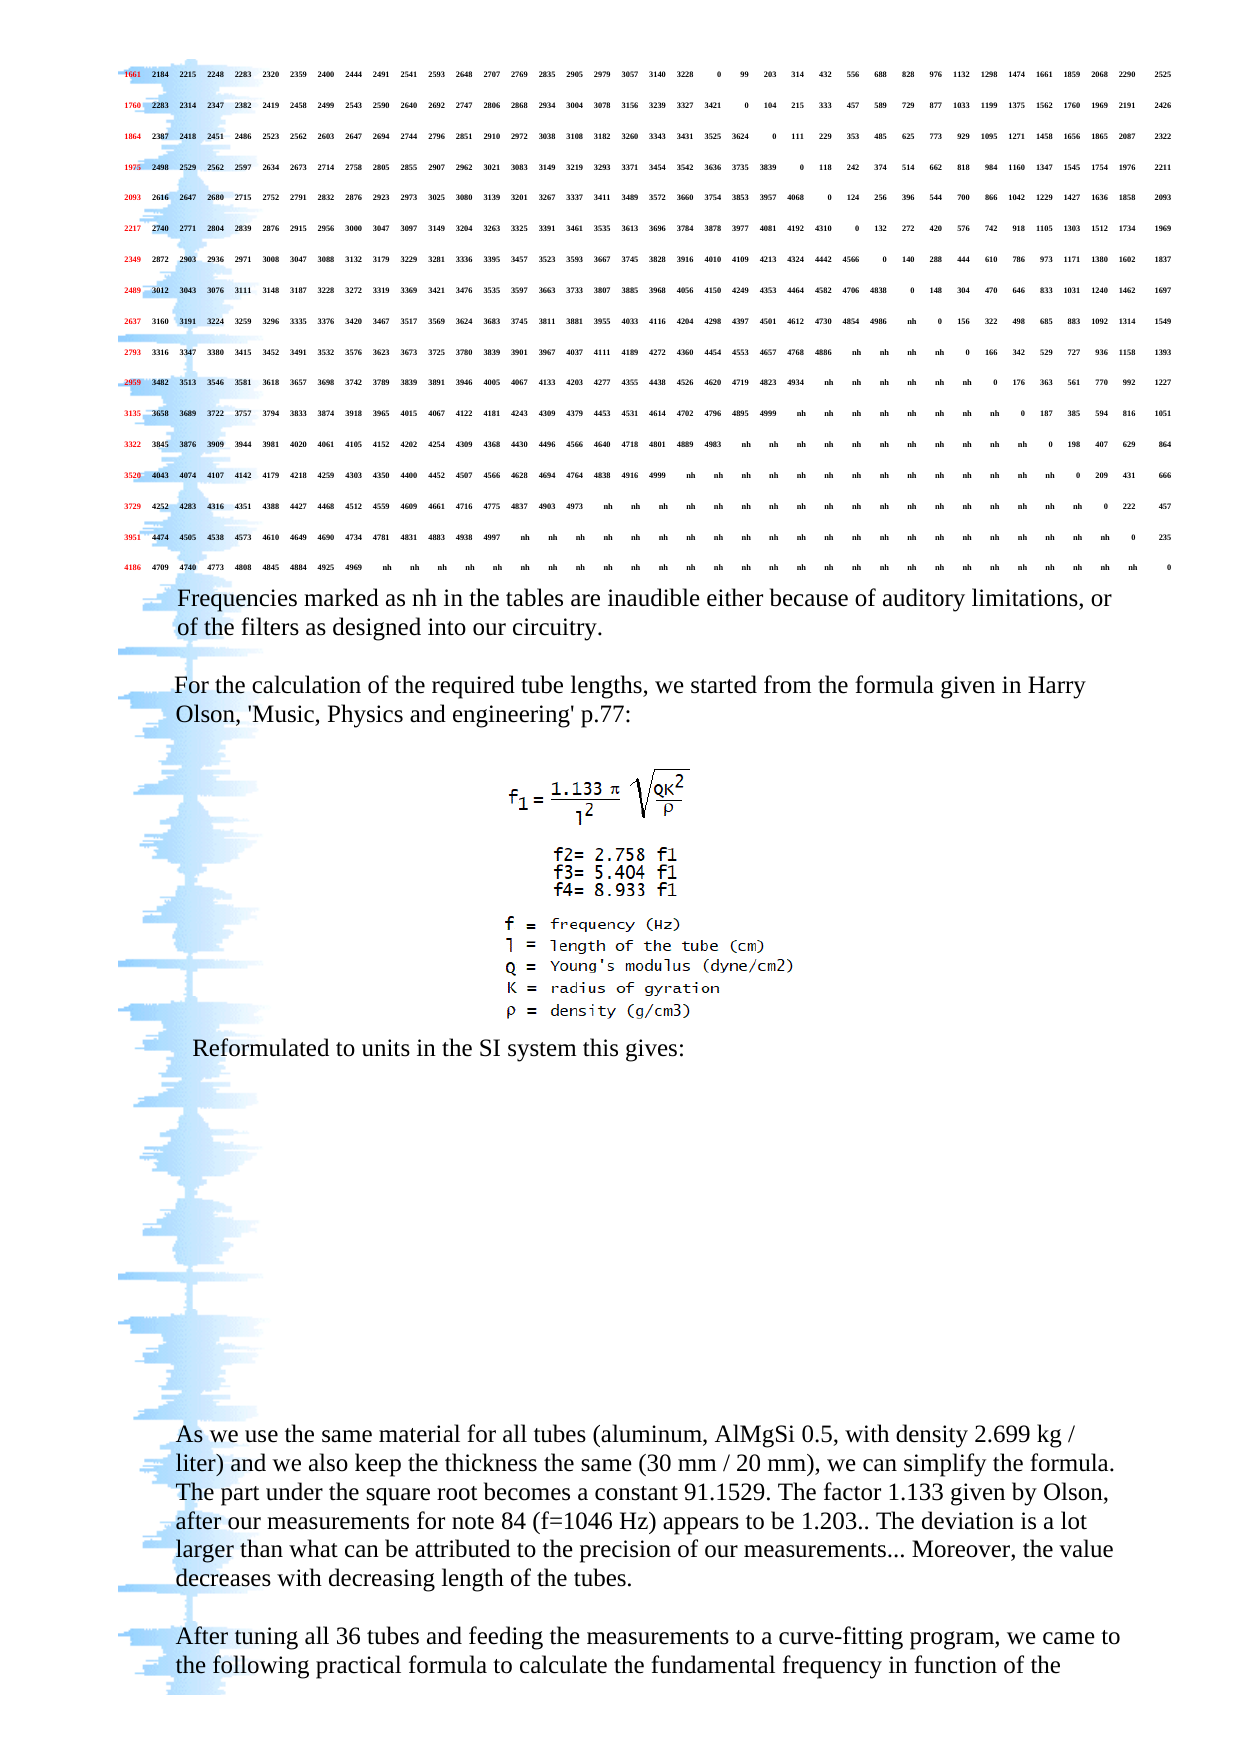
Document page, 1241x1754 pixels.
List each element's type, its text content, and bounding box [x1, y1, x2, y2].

table_cell 1760 [118, 90, 146, 121]
table_cell 4999 [643, 460, 671, 491]
table_cell [1176, 337, 1181, 367]
table_cell 3745 [615, 244, 643, 275]
table_cell 4043 [146, 460, 173, 491]
table_cell 4353 [754, 275, 781, 306]
table_cell 3454 [643, 152, 671, 182]
table_cell 3918 [339, 398, 367, 429]
table_cell 992 [1113, 368, 1140, 398]
table_cell 4068 [781, 183, 809, 213]
table_cell 4192 [781, 213, 809, 244]
table_cell [1176, 90, 1181, 121]
table_cell 3874 [311, 398, 339, 429]
table_cell 0 [781, 152, 809, 182]
table_cell 2426 [1140, 90, 1176, 121]
table_cell nh [726, 553, 753, 583]
table_cell 3794 [256, 398, 284, 429]
table_cell 187 [1030, 398, 1057, 429]
table_cell 215 [781, 90, 809, 121]
table_cell 3784 [671, 213, 698, 244]
table_cell 4122 [450, 398, 477, 429]
table_cell 1636 [1085, 183, 1112, 213]
table_cell nh [588, 522, 615, 552]
table_cell 1865 [1085, 121, 1112, 152]
table_cell 3725 [422, 337, 449, 367]
table_cell nh [892, 306, 919, 337]
table_cell nh [1002, 429, 1030, 460]
table_cell 4889 [671, 429, 698, 460]
table_cell 3957 [754, 183, 781, 213]
table_cell 118 [809, 152, 836, 182]
table_cell nh [836, 398, 864, 429]
table_cell nh [892, 553, 919, 583]
table_cell 3411 [588, 183, 615, 213]
table_cell [1176, 59, 1181, 90]
table_cell 3807 [588, 275, 615, 306]
picture [118, 59, 1182, 1695]
table_cell 3597 [505, 275, 532, 306]
table_cell 3391 [533, 213, 560, 244]
table_cell 3229 [394, 244, 422, 275]
table_cell 0 [754, 121, 781, 152]
table_cell 3347 [173, 337, 201, 367]
table_cell nh [809, 429, 836, 460]
table_cell 3636 [698, 152, 726, 182]
table_cell 2758 [339, 152, 367, 182]
text For the calculation of the required tube lengths, we started from the formula given in Harry Olson, 'Music, Physics and engineering' p.77: [174, 670, 1121, 728]
table_cell 866 [974, 183, 1002, 213]
table_cell 3780 [450, 337, 477, 367]
table_cell 2905 [560, 59, 588, 90]
table_cell 3201 [505, 183, 532, 213]
table_cell 3757 [229, 398, 256, 429]
table_cell 3083 [505, 152, 532, 182]
table_cell 3853 [726, 183, 753, 213]
table_cell 4612 [781, 306, 809, 337]
table_cell 2211 [1140, 152, 1176, 182]
table_cell nh [781, 491, 809, 522]
table_cell nh [1002, 553, 1030, 583]
table_cell 4061 [311, 429, 339, 460]
table_cell 3182 [588, 121, 615, 152]
table_cell 2068 [1085, 59, 1112, 90]
table_cell nh [671, 460, 698, 491]
table_cell 3078 [588, 90, 615, 121]
table_cell nh [974, 398, 1002, 429]
table_cell 816 [1113, 398, 1140, 429]
table_cell 2791 [284, 183, 311, 213]
table_cell 2769 [505, 59, 532, 90]
table_cell 1158 [1113, 337, 1140, 367]
table_cell 2962 [450, 152, 477, 182]
table_cell 3457 [505, 244, 532, 275]
table_cell 4934 [781, 368, 809, 398]
table_cell 662 [919, 152, 947, 182]
table_cell [1176, 553, 1181, 583]
table_cell 2541 [394, 59, 422, 90]
table_cell 4620 [698, 368, 726, 398]
table_cell 2744 [394, 121, 422, 152]
table_cell nh [836, 553, 864, 583]
table_cell 646 [1002, 275, 1030, 306]
table_cell 4709 [146, 553, 173, 583]
table_cell 2692 [422, 90, 449, 121]
table_cell nh [505, 553, 532, 583]
table_cell 3021 [477, 152, 505, 182]
table_cell 209 [1085, 460, 1112, 491]
table_cell 235 [1140, 522, 1176, 552]
table_cell nh [836, 429, 864, 460]
table_cell 4150 [698, 275, 726, 306]
table_cell nh [726, 522, 753, 552]
table_cell 4015 [394, 398, 422, 429]
table_cell 3371 [615, 152, 643, 182]
table_cell 4983 [698, 429, 726, 460]
table_cell 2647 [339, 121, 367, 152]
table_cell 2876 [339, 183, 367, 213]
table_cell nh [892, 368, 919, 398]
table_cell nh [864, 491, 892, 522]
table_cell 4854 [836, 306, 864, 337]
table_cell 3845 [146, 429, 173, 460]
table_cell 3293 [588, 152, 615, 182]
table_cell 4202 [394, 429, 422, 460]
table_cell 2637 [118, 306, 146, 337]
table_cell nh [726, 460, 753, 491]
table_cell 3968 [643, 275, 671, 306]
table_cell 3272 [339, 275, 367, 306]
table_cell 4719 [726, 368, 753, 398]
table_cell 2872 [146, 244, 173, 275]
table_cell nh [892, 429, 919, 460]
table_cell nh [781, 429, 809, 460]
table_cell 4181 [477, 398, 505, 429]
table_cell 4010 [698, 244, 726, 275]
table_cell 4259 [311, 460, 339, 491]
table_cell 2973 [394, 183, 422, 213]
table_cell 2382 [229, 90, 256, 121]
table_cell 4831 [394, 522, 422, 552]
table_cell nh [919, 429, 947, 460]
table_cell 3322 [118, 429, 146, 460]
table_cell 0 [726, 90, 753, 121]
table_cell nh [615, 553, 643, 583]
table_cell 4468 [311, 491, 339, 522]
table_cell 4538 [201, 522, 228, 552]
table_cell 3876 [173, 429, 201, 460]
table_cell nh [947, 429, 974, 460]
table_cell 342 [1002, 337, 1030, 367]
table_cell 4916 [615, 460, 643, 491]
table_cell nh [974, 522, 1002, 552]
table_cell 4801 [643, 429, 671, 460]
table_cell nh [698, 553, 726, 583]
table_cell [1176, 244, 1181, 275]
table_cell 3088 [311, 244, 339, 275]
table_cell 666 [1140, 460, 1176, 491]
table_cell 2959 [118, 368, 146, 398]
table_cell nh [615, 522, 643, 552]
table_cell 385 [1057, 398, 1085, 429]
table_cell 0 [1030, 429, 1057, 460]
table_cell 4512 [339, 491, 367, 522]
table_cell 1969 [1140, 213, 1176, 244]
table_cell 3698 [311, 368, 339, 398]
table_cell 0 [919, 306, 947, 337]
table_cell 4350 [367, 460, 394, 491]
table_cell 3482 [146, 368, 173, 398]
table_cell 1375 [1002, 90, 1030, 121]
table_cell 4903 [533, 491, 560, 522]
table_cell 3881 [560, 306, 588, 337]
table_cell 3944 [229, 429, 256, 460]
table_cell 700 [947, 183, 974, 213]
table_cell 4496 [533, 429, 560, 460]
table_cell 2215 [173, 59, 201, 90]
table_cell 2876 [256, 213, 284, 244]
table_cell 3735 [726, 152, 753, 182]
table_cell nh [505, 522, 532, 552]
table_cell 2322 [1140, 121, 1176, 152]
table_cell 222 [1113, 491, 1140, 522]
table_cell nh [754, 522, 781, 552]
table_cell 3977 [726, 213, 753, 244]
table_cell 3267 [533, 183, 560, 213]
table_cell 353 [836, 121, 864, 152]
table_cell nh [809, 398, 836, 429]
table_cell 4706 [836, 275, 864, 306]
table_cell nh [892, 491, 919, 522]
table_cell nh [947, 368, 974, 398]
table_cell nh [836, 460, 864, 491]
table_cell 2603 [311, 121, 339, 152]
table_cell 4107 [201, 460, 228, 491]
table_cell 4020 [284, 429, 311, 460]
table_cell 2529 [173, 152, 201, 182]
table_cell 3148 [256, 275, 284, 306]
table_cell 2597 [229, 152, 256, 182]
table_cell 4883 [422, 522, 449, 552]
text Frequencies marked as nh in the tables are inaudible either because of auditory limitations, or of the filters as designed into our circuitry. [177, 583, 1119, 641]
table_cell 4111 [588, 337, 615, 367]
table_cell nh [781, 398, 809, 429]
table_cell 4400 [394, 460, 422, 491]
table_cell 1171 [1057, 244, 1085, 275]
table_cell 470 [974, 275, 1002, 306]
table_cell nh [974, 460, 1002, 491]
table_cell nh [533, 522, 560, 552]
table_cell 4628 [505, 460, 532, 491]
table_cell 4566 [560, 429, 588, 460]
table_cell 4716 [450, 491, 477, 522]
table_cell nh [947, 460, 974, 491]
table_cell 2805 [367, 152, 394, 182]
table_cell 610 [974, 244, 1002, 275]
table_cell 3076 [201, 275, 228, 306]
table_cell nh [892, 460, 919, 491]
table_cell nh [1002, 522, 1030, 552]
table_cell 4884 [284, 553, 311, 583]
table_cell 770 [1085, 368, 1112, 398]
table_cell 3191 [173, 306, 201, 337]
table_cell 3667 [588, 244, 615, 275]
table_cell 2590 [367, 90, 394, 121]
table_cell 242 [836, 152, 864, 182]
table_cell 2562 [284, 121, 311, 152]
table_cell 1380 [1085, 244, 1112, 275]
table_cell 4351 [229, 491, 256, 522]
table_cell 2907 [422, 152, 449, 182]
table_cell 2400 [311, 59, 339, 90]
table_cell 2320 [256, 59, 284, 90]
table_cell 3431 [671, 121, 698, 152]
table_cell 3535 [588, 213, 615, 244]
table_cell 4781 [367, 522, 394, 552]
table_cell 3916 [671, 244, 698, 275]
table_cell nh [836, 491, 864, 522]
table_cell nh [643, 491, 671, 522]
table_cell nh [864, 368, 892, 398]
table_cell 4661 [422, 491, 449, 522]
table_cell 2419 [256, 90, 284, 121]
table_cell 3520 [118, 460, 146, 491]
table_cell 0 [1002, 398, 1030, 429]
table_cell 3296 [256, 306, 284, 337]
table_cell 4309 [450, 429, 477, 460]
table_cell 1462 [1113, 275, 1140, 306]
table_cell 1474 [1002, 59, 1030, 90]
table_cell 4109 [726, 244, 753, 275]
table_cell 4559 [367, 491, 394, 522]
table_cell 4033 [615, 306, 643, 337]
table_cell 4186 [118, 553, 146, 583]
table_cell 3658 [146, 398, 173, 429]
table_cell 3946 [450, 368, 477, 398]
table_cell 2525 [1140, 59, 1176, 90]
table_cell 576 [947, 213, 974, 244]
table_cell 3833 [284, 398, 311, 429]
table_cell 4152 [367, 429, 394, 460]
table_cell 3623 [367, 337, 394, 367]
table_cell 3517 [394, 306, 422, 337]
table_cell 4397 [726, 306, 753, 337]
table_cell 688 [864, 59, 892, 90]
table_cell nh [671, 491, 698, 522]
table_cell 3754 [698, 183, 726, 213]
table_cell 3156 [615, 90, 643, 121]
table_cell [1176, 429, 1181, 460]
table_cell 407 [1085, 429, 1112, 460]
table_cell 2647 [173, 183, 201, 213]
table_cell 2184 [146, 59, 173, 90]
table_cell 1656 [1057, 121, 1085, 152]
table_cell 2562 [201, 152, 228, 182]
table_cell 3618 [256, 368, 284, 398]
table_cell 2359 [284, 59, 311, 90]
table_cell 2523 [256, 121, 284, 152]
table_cell 2191 [1113, 90, 1140, 121]
table_cell 3057 [615, 59, 643, 90]
table_cell 4067 [422, 398, 449, 429]
table_cell nh [836, 522, 864, 552]
table_cell 4730 [809, 306, 836, 337]
table_cell 4379 [560, 398, 588, 429]
table_cell 4553 [726, 337, 753, 367]
table_cell 2752 [256, 183, 284, 213]
table_cell 3729 [118, 491, 146, 522]
table_cell 4081 [754, 213, 781, 244]
table_cell 3239 [643, 90, 671, 121]
table_cell nh [892, 337, 919, 367]
table_cell 4526 [671, 368, 698, 398]
table_cell nh [367, 553, 394, 583]
table_cell 124 [836, 183, 864, 213]
table_cell 2616 [146, 183, 173, 213]
table_cell 3525 [698, 121, 726, 152]
table_cell 3657 [284, 368, 311, 398]
table_cell nh [698, 522, 726, 552]
table_cell nh [892, 522, 919, 552]
table_cell 1602 [1113, 244, 1140, 275]
table_cell 2796 [422, 121, 449, 152]
table_cell 3951 [118, 522, 146, 552]
table_cell 322 [974, 306, 1002, 337]
table_cell 2835 [533, 59, 560, 90]
table_cell 3187 [284, 275, 311, 306]
table_cell 3132 [339, 244, 367, 275]
table_cell 2489 [118, 275, 146, 306]
table_cell 132 [864, 213, 892, 244]
table_cell 104 [754, 90, 781, 121]
table_cell 2217 [118, 213, 146, 244]
table_cell 742 [974, 213, 1002, 244]
table_cell 457 [1140, 491, 1176, 522]
table_cell 1042 [1002, 183, 1030, 213]
table_cell 936 [1085, 337, 1112, 367]
table_cell 4213 [754, 244, 781, 275]
table_cell 1661 [1030, 59, 1057, 90]
table_cell 2499 [311, 90, 339, 121]
table_cell [1176, 152, 1181, 182]
table_cell nh [671, 522, 698, 552]
table_cell 3624 [450, 306, 477, 337]
table_cell 3281 [422, 244, 449, 275]
table_cell 3012 [146, 275, 173, 306]
table_cell nh [919, 460, 947, 491]
table_cell 556 [836, 59, 864, 90]
table_cell 818 [947, 152, 974, 182]
table_cell 4067 [505, 368, 532, 398]
table_cell 3576 [339, 337, 367, 367]
table_cell 833 [1030, 275, 1057, 306]
table_cell 4355 [615, 368, 643, 398]
table_cell 3080 [450, 183, 477, 213]
table_cell 4734 [339, 522, 367, 552]
table_cell 1562 [1030, 90, 1057, 121]
table_cell nh [1002, 460, 1030, 491]
table_cell 3733 [560, 275, 588, 306]
table_cell 3491 [284, 337, 311, 367]
table_cell nh [1113, 553, 1140, 583]
table_cell 4501 [754, 306, 781, 337]
table_cell 2290 [1113, 59, 1140, 90]
table_cell 4764 [560, 460, 588, 491]
table_cell 1314 [1113, 306, 1140, 337]
table_cell 4999 [754, 398, 781, 429]
table_cell nh [809, 460, 836, 491]
table_cell nh [533, 553, 560, 583]
table_cell 3745 [505, 306, 532, 337]
table_cell 4283 [173, 491, 201, 522]
table_cell [1176, 275, 1181, 306]
table_cell 3965 [367, 398, 394, 429]
table_cell 3421 [698, 90, 726, 121]
table_cell 4105 [339, 429, 367, 460]
table_cell 1132 [947, 59, 974, 90]
table_cell 3476 [450, 275, 477, 306]
table_cell 4773 [201, 553, 228, 583]
table_cell 877 [919, 90, 947, 121]
table_cell 0 [1057, 460, 1085, 491]
table_cell 4252 [146, 491, 173, 522]
table_cell 4056 [671, 275, 698, 306]
table_cell 4249 [726, 275, 753, 306]
table_cell nh [643, 522, 671, 552]
table_cell nh [560, 522, 588, 552]
table_cell 1160 [1002, 152, 1030, 182]
table_cell nh [1030, 460, 1057, 491]
table_cell 1393 [1140, 337, 1176, 367]
table_cell 4969 [339, 553, 367, 583]
table_cell 4505 [173, 522, 201, 552]
table_cell 2248 [201, 59, 228, 90]
table_cell 1969 [1085, 90, 1112, 121]
table_cell nh [1030, 553, 1057, 583]
table_cell 3683 [477, 306, 505, 337]
table_cell 3461 [560, 213, 588, 244]
table_cell nh [974, 491, 1002, 522]
table_cell 111 [781, 121, 809, 152]
table_cell 272 [892, 213, 919, 244]
table_cell 2451 [201, 121, 228, 152]
table_cell 3108 [560, 121, 588, 152]
table_cell 1240 [1085, 275, 1112, 306]
table_cell 3337 [560, 183, 588, 213]
table_cell 1051 [1140, 398, 1176, 429]
table_cell 2707 [477, 59, 505, 90]
table_cell 4474 [146, 522, 173, 552]
table_cell 0 [947, 337, 974, 367]
table_cell nh [864, 337, 892, 367]
table_cell 3624 [726, 121, 753, 152]
table_cell 1545 [1057, 152, 1085, 182]
table_cell 4823 [754, 368, 781, 398]
table_cell 3376 [311, 306, 339, 337]
table_cell 2640 [394, 90, 422, 121]
table_cell nh [671, 553, 698, 583]
table_cell 2387 [146, 121, 173, 152]
table_cell nh [974, 553, 1002, 583]
text Reformulated to units in the SI system this gives: [118, 757, 1004, 1062]
table_cell 4303 [339, 460, 367, 491]
table_cell 4005 [477, 368, 505, 398]
table_cell 2491 [367, 59, 394, 90]
table_cell 3204 [450, 213, 477, 244]
table_cell [1176, 183, 1181, 213]
table_cell 4582 [809, 275, 836, 306]
table_cell 3140 [643, 59, 671, 90]
table_cell 166 [974, 337, 1002, 367]
table_cell nh [919, 337, 947, 367]
table_cell 4702 [671, 398, 698, 429]
table_cell 729 [892, 90, 919, 121]
table_cell 3004 [560, 90, 588, 121]
table_cell 1976 [1113, 152, 1140, 182]
table_cell 4243 [505, 398, 532, 429]
table_cell 0 [809, 183, 836, 213]
table_cell 3546 [201, 368, 228, 398]
table_cell nh [836, 368, 864, 398]
table_cell nh [1085, 522, 1112, 552]
table_cell 1754 [1085, 152, 1112, 182]
table_cell 4204 [671, 306, 698, 337]
table_cell 3742 [339, 368, 367, 398]
table_cell 2839 [229, 213, 256, 244]
table_cell nh [809, 368, 836, 398]
table_cell nh [864, 429, 892, 460]
table_cell 4074 [173, 460, 201, 491]
table_cell 2715 [229, 183, 256, 213]
table_cell 4116 [643, 306, 671, 337]
table_cell 4324 [781, 244, 809, 275]
table_cell 0 [1113, 522, 1140, 552]
table_cell 1858 [1113, 183, 1140, 213]
table_cell 2923 [367, 183, 394, 213]
table_cell 1033 [947, 90, 974, 121]
table_cell 727 [1057, 337, 1085, 367]
table_cell nh [864, 398, 892, 429]
table_cell 3008 [256, 244, 284, 275]
table_cell 3228 [311, 275, 339, 306]
table_cell nh [698, 491, 726, 522]
table_cell 2910 [477, 121, 505, 152]
table_cell 3839 [754, 152, 781, 182]
table_cell 140 [892, 244, 919, 275]
table_cell nh [809, 553, 836, 583]
table_cell 4808 [229, 553, 256, 583]
table_cell 2979 [588, 59, 615, 90]
table_cell 3135 [118, 398, 146, 429]
table_cell 984 [974, 152, 1002, 182]
table_cell 2934 [533, 90, 560, 121]
table_cell 4566 [836, 244, 864, 275]
table_cell 4189 [615, 337, 643, 367]
table_cell 3263 [477, 213, 505, 244]
table_cell nh [919, 398, 947, 429]
table_cell nh [560, 553, 588, 583]
table_cell nh [836, 337, 864, 367]
table_cell 685 [1030, 306, 1057, 337]
table_cell [1176, 306, 1181, 337]
table_cell nh [615, 491, 643, 522]
table_cell 561 [1057, 368, 1085, 398]
table_cell nh [947, 398, 974, 429]
table_cell 1303 [1057, 213, 1085, 244]
table_cell 1661 [118, 59, 146, 90]
table_cell 3581 [229, 368, 256, 398]
table_cell nh [754, 553, 781, 583]
table_cell 2648 [450, 59, 477, 90]
table_cell 4430 [505, 429, 532, 460]
table_cell 4566 [477, 460, 505, 491]
table_cell 3663 [533, 275, 560, 306]
table_cell 2915 [284, 213, 311, 244]
table_cell 3047 [284, 244, 311, 275]
table_cell 498 [1002, 306, 1030, 337]
table_cell 148 [919, 275, 947, 306]
table_cell nh [726, 491, 753, 522]
table_cell 1031 [1057, 275, 1085, 306]
table_cell nh [864, 553, 892, 583]
table_cell 2314 [173, 90, 201, 121]
table_cell 1864 [118, 121, 146, 152]
table_cell nh [588, 491, 615, 522]
table_cell 431 [1113, 460, 1140, 491]
table_cell 2543 [339, 90, 367, 121]
table_cell 2593 [422, 59, 449, 90]
table_cell 529 [1030, 337, 1057, 367]
table_cell nh [892, 398, 919, 429]
table_cell 0 [836, 213, 864, 244]
table_cell 2634 [256, 152, 284, 182]
table_cell 3335 [284, 306, 311, 337]
table_cell 1697 [1140, 275, 1176, 306]
table_cell 457 [836, 90, 864, 121]
table_cell 2087 [1113, 121, 1140, 152]
table_cell 4310 [809, 213, 836, 244]
table_cell 198 [1057, 429, 1085, 460]
table_cell [1176, 491, 1181, 522]
table_cell 4442 [809, 244, 836, 275]
table_cell 4427 [284, 491, 311, 522]
table_cell 3097 [394, 213, 422, 244]
table_cell nh [781, 522, 809, 552]
table_cell nh [974, 429, 1002, 460]
table_cell nh [477, 553, 505, 583]
table_cell 2868 [505, 90, 532, 121]
table_cell nh [422, 553, 449, 583]
table_cell 3228 [671, 59, 698, 90]
text After tuning all 36 tubes and feeding the measurements to a curve-fitting program, we came to the following practical formula to calculate the fundamental frequency in function of the [175, 1621, 1121, 1679]
table_cell 3535 [477, 275, 505, 306]
table_cell 4272 [643, 337, 671, 367]
table_cell 3452 [256, 337, 284, 367]
table_cell nh [450, 553, 477, 583]
table_cell 1512 [1085, 213, 1112, 244]
table_cell 929 [947, 121, 974, 152]
table_cell nh [919, 553, 947, 583]
table_cell 544 [919, 183, 947, 213]
table_cell 4388 [256, 491, 284, 522]
table_cell 2714 [311, 152, 339, 182]
table_cell [1176, 368, 1181, 398]
table_cell 2486 [229, 121, 256, 152]
table_cell 4694 [533, 460, 560, 491]
table_cell 3828 [643, 244, 671, 275]
table_cell 3149 [533, 152, 560, 182]
table_cell 4309 [533, 398, 560, 429]
table_cell 1458 [1030, 121, 1057, 152]
table_cell 229 [809, 121, 836, 152]
table_cell 1092 [1085, 306, 1112, 337]
table_cell 3111 [229, 275, 256, 306]
table_cell [1176, 398, 1181, 429]
table_cell 176 [1002, 368, 1030, 398]
table_cell 156 [947, 306, 974, 337]
table_cell 4649 [284, 522, 311, 552]
table_cell 3613 [615, 213, 643, 244]
table_cell 3179 [367, 244, 394, 275]
table_cell 4573 [229, 522, 256, 552]
table_cell 2498 [146, 152, 173, 182]
table_cell 0 [1140, 553, 1176, 583]
table_cell 3160 [146, 306, 173, 337]
table_cell 3722 [201, 398, 228, 429]
table_cell 2806 [477, 90, 505, 121]
table_cell 2971 [229, 244, 256, 275]
table_cell 3811 [533, 306, 560, 337]
table_cell nh [947, 491, 974, 522]
table_cell nh [919, 491, 947, 522]
table_cell nh [919, 368, 947, 398]
table_cell 3532 [311, 337, 339, 367]
table_cell 3839 [394, 368, 422, 398]
table_cell 4740 [173, 553, 201, 583]
table_cell nh [947, 553, 974, 583]
table_cell 2349 [118, 244, 146, 275]
table_cell 2694 [367, 121, 394, 152]
table_cell 2793 [118, 337, 146, 367]
table_cell nh [588, 553, 615, 583]
table_cell 4973 [560, 491, 588, 522]
table_cell nh [781, 460, 809, 491]
table_cell 2936 [201, 244, 228, 275]
table_cell 304 [947, 275, 974, 306]
table_cell nh [726, 429, 753, 460]
table_cell 3260 [615, 121, 643, 152]
table_cell 4360 [671, 337, 698, 367]
table_cell 4925 [311, 553, 339, 583]
table_cell nh [698, 460, 726, 491]
table_cell 4179 [256, 460, 284, 491]
table_cell 3839 [477, 337, 505, 367]
table_cell 3316 [146, 337, 173, 367]
table_cell 3673 [394, 337, 422, 367]
table_cell 4277 [588, 368, 615, 398]
table_cell 2283 [229, 59, 256, 90]
table_cell 3047 [367, 213, 394, 244]
table_cell 1734 [1113, 213, 1140, 244]
table_cell 2458 [284, 90, 311, 121]
table_cell 4254 [422, 429, 449, 460]
table_cell 3043 [173, 275, 201, 306]
table_cell 4614 [643, 398, 671, 429]
table_cell nh [781, 553, 809, 583]
table_cell [1176, 213, 1181, 244]
table_cell 4609 [394, 491, 422, 522]
table_cell 4531 [615, 398, 643, 429]
table_cell 976 [919, 59, 947, 90]
table_cell 3415 [229, 337, 256, 367]
table_cell 883 [1057, 306, 1085, 337]
table_cell 3955 [588, 306, 615, 337]
table_cell 3885 [615, 275, 643, 306]
table_cell nh [754, 460, 781, 491]
table_cell 1229 [1030, 183, 1057, 213]
table_cell nh [1002, 491, 1030, 522]
table_cell 3789 [367, 368, 394, 398]
table_cell nh [1057, 522, 1085, 552]
text As we use the same material for all tubes (aluminum, AlMgSi 0.5, with density 2.699 kg / liter) and we also keep the thickness the same (30 mm / 20 mm), we can simplify the formula. The part under the square root becomes a constant 91.1529. The factor 1.133 given by Olson, after our measurements for note 84 (f=1046 Hz) appears to be 1.203.. The deviation is a lot larger than what can be attributed to the precision of our measurements... Moreover, the value decreases with decreasing length of the tubes. [175, 1419, 1121, 1592]
table_cell nh [809, 522, 836, 552]
table_cell 4986 [864, 306, 892, 337]
table_cell 3513 [173, 368, 201, 398]
table_cell 256 [864, 183, 892, 213]
table_cell 4690 [311, 522, 339, 552]
table_cell 2747 [450, 90, 477, 121]
table_cell nh [947, 522, 974, 552]
table_cell nh [1057, 491, 1085, 522]
table_cell 2771 [173, 213, 201, 244]
table_cell 2680 [201, 183, 228, 213]
table_cell 3327 [671, 90, 698, 121]
table_cell 2418 [173, 121, 201, 152]
table_cell 4796 [698, 398, 726, 429]
table_cell 514 [892, 152, 919, 182]
table_cell 1760 [1057, 90, 1085, 121]
table_cell 4610 [256, 522, 284, 552]
table_cell 1859 [1057, 59, 1085, 90]
table_cell 4838 [864, 275, 892, 306]
table_cell 3901 [505, 337, 532, 367]
table_cell 773 [919, 121, 947, 152]
table_cell 4845 [256, 553, 284, 583]
table_cell 0 [892, 275, 919, 306]
table_cell 629 [1113, 429, 1140, 460]
table_cell nh [643, 553, 671, 583]
table_cell 4203 [560, 368, 588, 398]
table_cell nh [1030, 522, 1057, 552]
table_cell 99 [726, 59, 753, 90]
table_cell 864 [1140, 429, 1176, 460]
table_cell 3025 [422, 183, 449, 213]
table_cell 3149 [422, 213, 449, 244]
table_cell 4775 [477, 491, 505, 522]
table_cell 3319 [367, 275, 394, 306]
table_cell 4298 [698, 306, 726, 337]
table_cell 973 [1030, 244, 1057, 275]
table_cell 4037 [560, 337, 588, 367]
table_cell 0 [1085, 491, 1112, 522]
table_cell [1176, 121, 1181, 152]
table_cell 2347 [201, 90, 228, 121]
table_cell 786 [1002, 244, 1030, 275]
table_cell 3542 [671, 152, 698, 182]
table_cell 2093 [1140, 183, 1176, 213]
table_cell 589 [864, 90, 892, 121]
table_cell 594 [1085, 398, 1112, 429]
table_cell 3572 [643, 183, 671, 213]
table_cell 1549 [1140, 306, 1176, 337]
table_cell 2972 [505, 121, 532, 152]
table_cell nh [394, 553, 422, 583]
table_cell 625 [892, 121, 919, 152]
table_cell 2673 [284, 152, 311, 182]
table_cell [1176, 522, 1181, 552]
table_cell 4133 [533, 368, 560, 398]
table_cell 3523 [533, 244, 560, 275]
table_cell 3038 [533, 121, 560, 152]
table_cell 3981 [256, 429, 284, 460]
table_cell 4453 [588, 398, 615, 429]
table_cell 2444 [339, 59, 367, 90]
table_cell 3593 [560, 244, 588, 275]
table_cell 3660 [671, 183, 698, 213]
table_cell 1105 [1030, 213, 1057, 244]
table_cell 1975 [118, 152, 146, 182]
table_cell nh [754, 491, 781, 522]
table_cell 3325 [505, 213, 532, 244]
table_cell 363 [1030, 368, 1057, 398]
table_cell 2903 [173, 244, 201, 275]
table_cell 485 [864, 121, 892, 152]
table_cell nh [919, 522, 947, 552]
table_cell 3395 [477, 244, 505, 275]
table_cell 918 [1002, 213, 1030, 244]
table_cell 1298 [974, 59, 1002, 90]
table_cell 3369 [394, 275, 422, 306]
table_cell 4142 [229, 460, 256, 491]
table_cell 3224 [201, 306, 228, 337]
table_cell 4316 [201, 491, 228, 522]
table_cell 374 [864, 152, 892, 182]
table_cell nh [754, 429, 781, 460]
table_cell 3967 [533, 337, 560, 367]
table_cell 4838 [588, 460, 615, 491]
table_cell 4895 [726, 398, 753, 429]
table_cell 2956 [311, 213, 339, 244]
table_cell 3259 [229, 306, 256, 337]
table_cell 3336 [450, 244, 477, 275]
table_cell 3909 [201, 429, 228, 460]
table_cell 203 [754, 59, 781, 90]
table_cell 1227 [1140, 368, 1176, 398]
table_cell 3380 [201, 337, 228, 367]
table_cell 4938 [450, 522, 477, 552]
table_cell 828 [892, 59, 919, 90]
table_cell 2832 [311, 183, 339, 213]
table_cell 1347 [1030, 152, 1057, 182]
table_cell 4640 [588, 429, 615, 460]
table_cell 3421 [422, 275, 449, 306]
table_cell nh [1030, 491, 1057, 522]
table_cell 2740 [146, 213, 173, 244]
table_cell 3420 [339, 306, 367, 337]
table_cell 4464 [781, 275, 809, 306]
table_cell 3689 [173, 398, 201, 429]
table_cell 444 [947, 244, 974, 275]
table_cell 0 [698, 59, 726, 90]
table_cell 4657 [754, 337, 781, 367]
table_cell 333 [809, 90, 836, 121]
table_cell 3878 [698, 213, 726, 244]
table_cell 0 [864, 244, 892, 275]
table_cell 1199 [974, 90, 1002, 121]
table_cell 1427 [1057, 183, 1085, 213]
table_cell 432 [809, 59, 836, 90]
table_cell nh [864, 460, 892, 491]
table_cell 4997 [477, 522, 505, 552]
table_cell 0 [974, 368, 1002, 398]
table_cell [1176, 460, 1181, 491]
table_cell 4454 [698, 337, 726, 367]
table_cell 314 [781, 59, 809, 90]
table_cell 3489 [615, 183, 643, 213]
table_cell 2851 [450, 121, 477, 152]
table_cell 1837 [1140, 244, 1176, 275]
table_cell 2804 [201, 213, 228, 244]
table_cell 4507 [450, 460, 477, 491]
table_cell nh [1085, 553, 1112, 583]
table_cell 288 [919, 244, 947, 275]
table_cell 3569 [422, 306, 449, 337]
table_cell 2283 [146, 90, 173, 121]
table_cell 396 [892, 183, 919, 213]
table_cell 3219 [560, 152, 588, 182]
table_cell 4837 [505, 491, 532, 522]
table_cell 4886 [809, 337, 836, 367]
table_cell nh [1057, 553, 1085, 583]
table_cell 3696 [643, 213, 671, 244]
table_cell 2093 [118, 183, 146, 213]
table_cell 1271 [1002, 121, 1030, 152]
table_cell 4768 [781, 337, 809, 367]
table_cell 4718 [615, 429, 643, 460]
table_cell 3343 [643, 121, 671, 152]
table_cell 3467 [367, 306, 394, 337]
table_cell 4452 [422, 460, 449, 491]
table_cell 3000 [339, 213, 367, 244]
table_cell 420 [919, 213, 947, 244]
table_cell nh [809, 491, 836, 522]
table_cell nh [864, 522, 892, 552]
table_cell 3139 [477, 183, 505, 213]
table_cell 3891 [422, 368, 449, 398]
table_cell 1095 [974, 121, 1002, 152]
table_cell 4218 [284, 460, 311, 491]
table_cell 2855 [394, 152, 422, 182]
table_cell 4368 [477, 429, 505, 460]
table_cell 4438 [643, 368, 671, 398]
